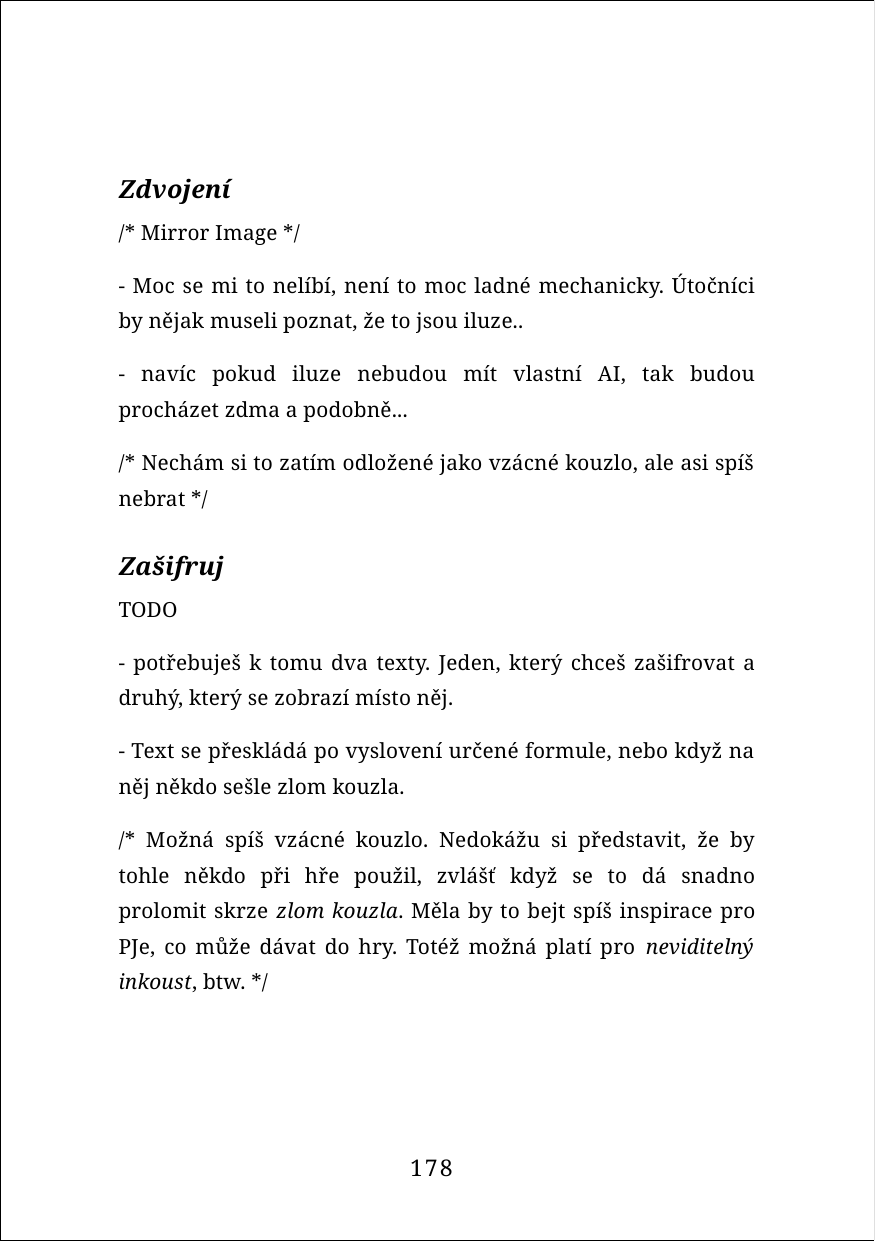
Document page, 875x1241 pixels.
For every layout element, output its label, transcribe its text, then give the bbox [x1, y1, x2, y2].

subtitle Zdvojení [118, 172, 756, 206]
subtitle Zašifruj [118, 549, 756, 583]
text - Text se přeskládá po vyslovení určené formule, nebo když na něj někdo sešle zlom kouzla. [118, 737, 756, 801]
text TODO [118, 595, 756, 623]
text /* Mirror Image */ [118, 218, 756, 246]
text - potřebuješ k tomu dva texty. Jeden, který chceš zašifrovat a druhý, který se zobrazí místo něj. [118, 648, 756, 712]
text - navíc pokud iluze nebudou mít vlastní AI, tak budou procházet zdma a podobně... [118, 359, 756, 423]
text /* Nechám si to zatím odložené jako vzácné kouzlo, ale asi spíš nebrat */ [118, 448, 756, 512]
text - Moc se mi to nelíbí, není to moc ladné mechanicky. Útočníci by nějak museli poznat, že to jsou iluze.. [118, 271, 756, 335]
text /* Možná spíš vzácné kouzlo. Nedokážu si představit, že by tohle někdo při hře použil, zvlášť když se to dá snadno prolomit skrze zlom kouzla. Měla by to bejt spíš inspirace pro PJe, co může dávat do hry. Totéž možná platí pro neviditelný inkoust, btw. */ [118, 825, 756, 996]
